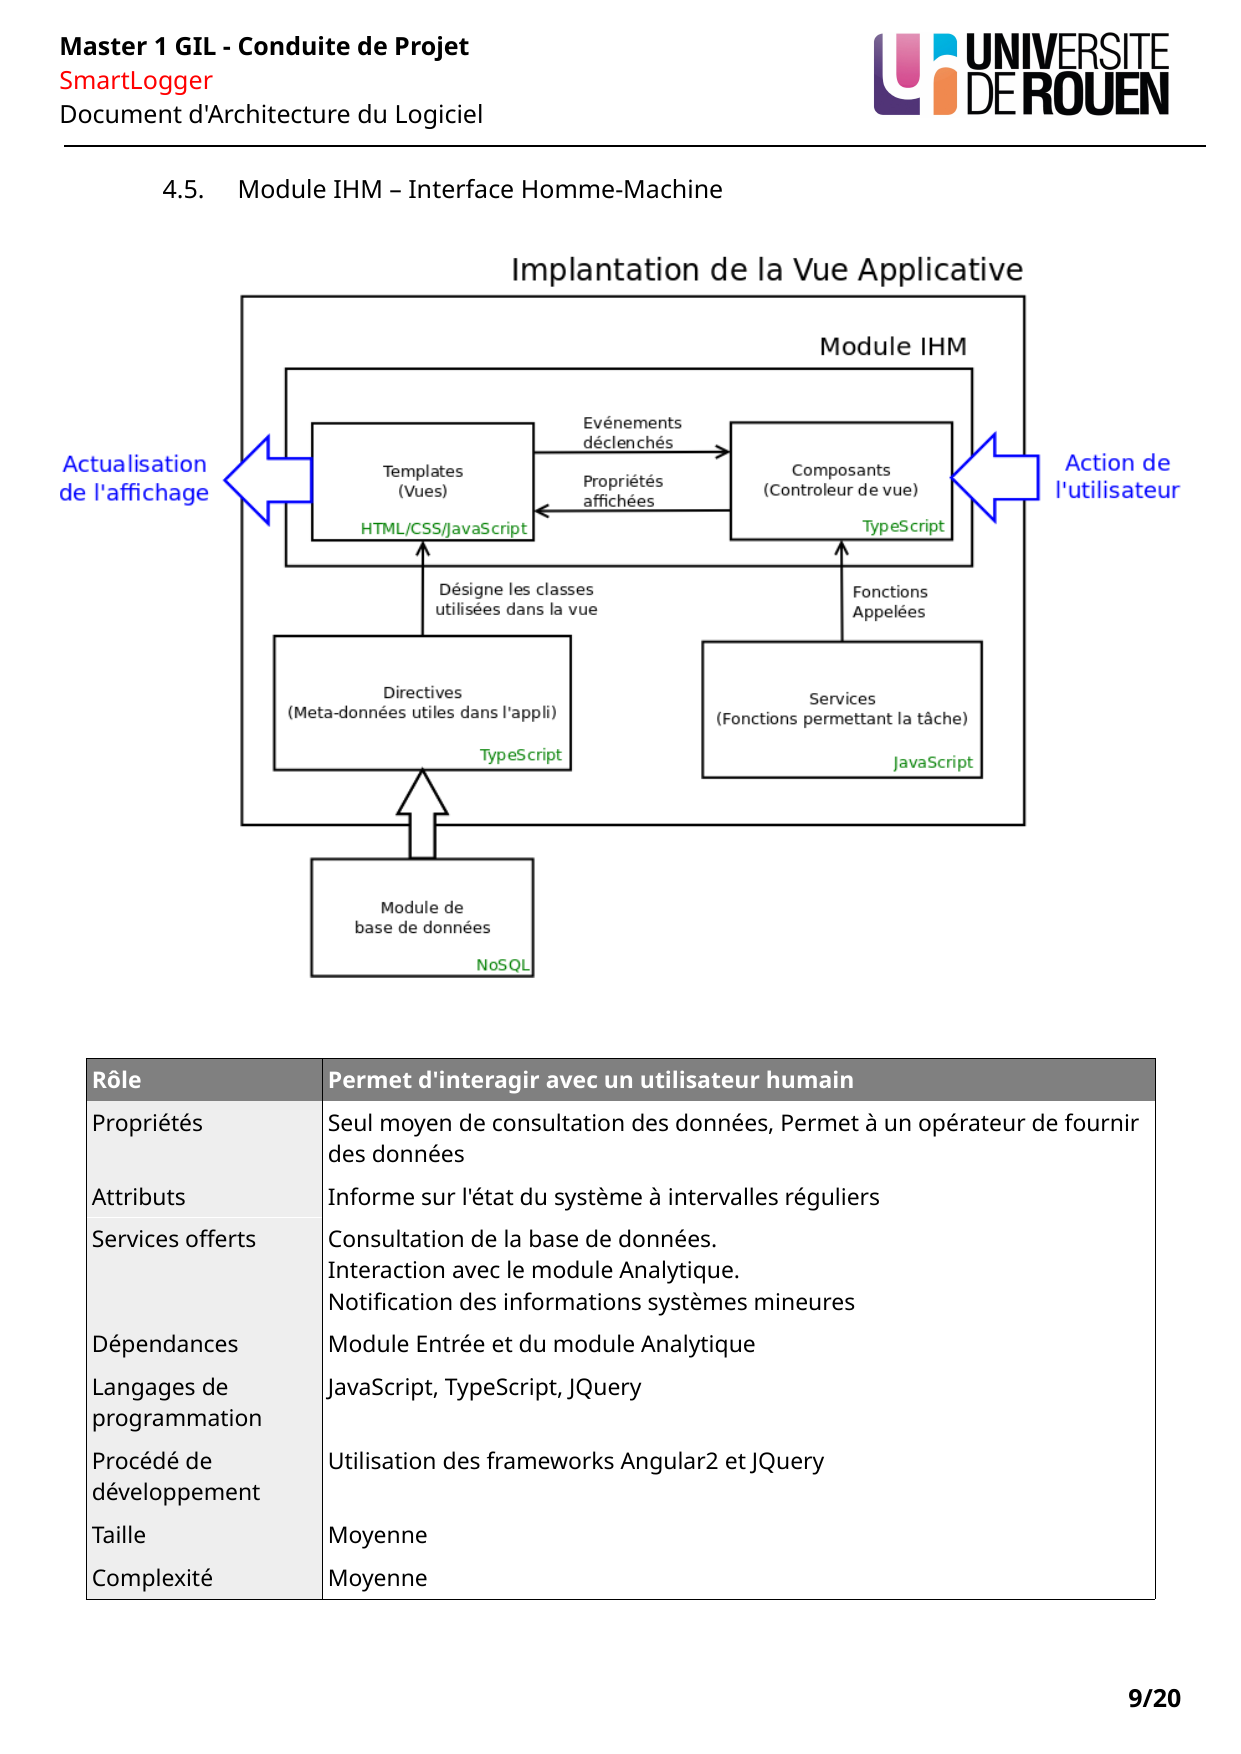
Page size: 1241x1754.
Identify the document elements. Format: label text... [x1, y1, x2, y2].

table_header Permet d'interagir avec un utilisateur humain [323, 1059, 1155, 1101]
table_cell Module Entrée et du module Analytique [323, 1323, 1155, 1365]
table_cell Propriétés [87, 1101, 322, 1175]
table_cell Consultation de la base de données. Interaction avec le module Analytique. Notification des informations systèmes mineures [323, 1218, 1155, 1323]
table_cell Moyenne [323, 1556, 1155, 1599]
picture [872, 32, 1170, 118]
subtitle Module IHM – Interface Homme-Machine [162, 172, 1181, 206]
table_cell Utilisation des frameworks Angular2 et JQuery [323, 1439, 1155, 1513]
table_cell JavaScript, TypeScript, JQuery [323, 1365, 1155, 1439]
table_cell Dépendances [87, 1323, 322, 1365]
picture [59, 252, 1182, 978]
table_cell Langages de programmation [87, 1365, 322, 1439]
table_cell Informe sur l'état du système à intervalles réguliers [323, 1175, 1155, 1217]
table_cell Seul moyen de consultation des données, Permet à un opérateur de fournir des données [323, 1101, 1155, 1175]
table_cell Complexité [87, 1556, 322, 1599]
table_cell Moyenne [323, 1513, 1155, 1556]
table_cell Taille [87, 1513, 322, 1556]
table_cell Services offerts [87, 1218, 322, 1323]
table_cell Attributs [87, 1175, 322, 1217]
table_cell Procédé de développement [87, 1439, 322, 1513]
table_header Rôle [87, 1059, 322, 1101]
